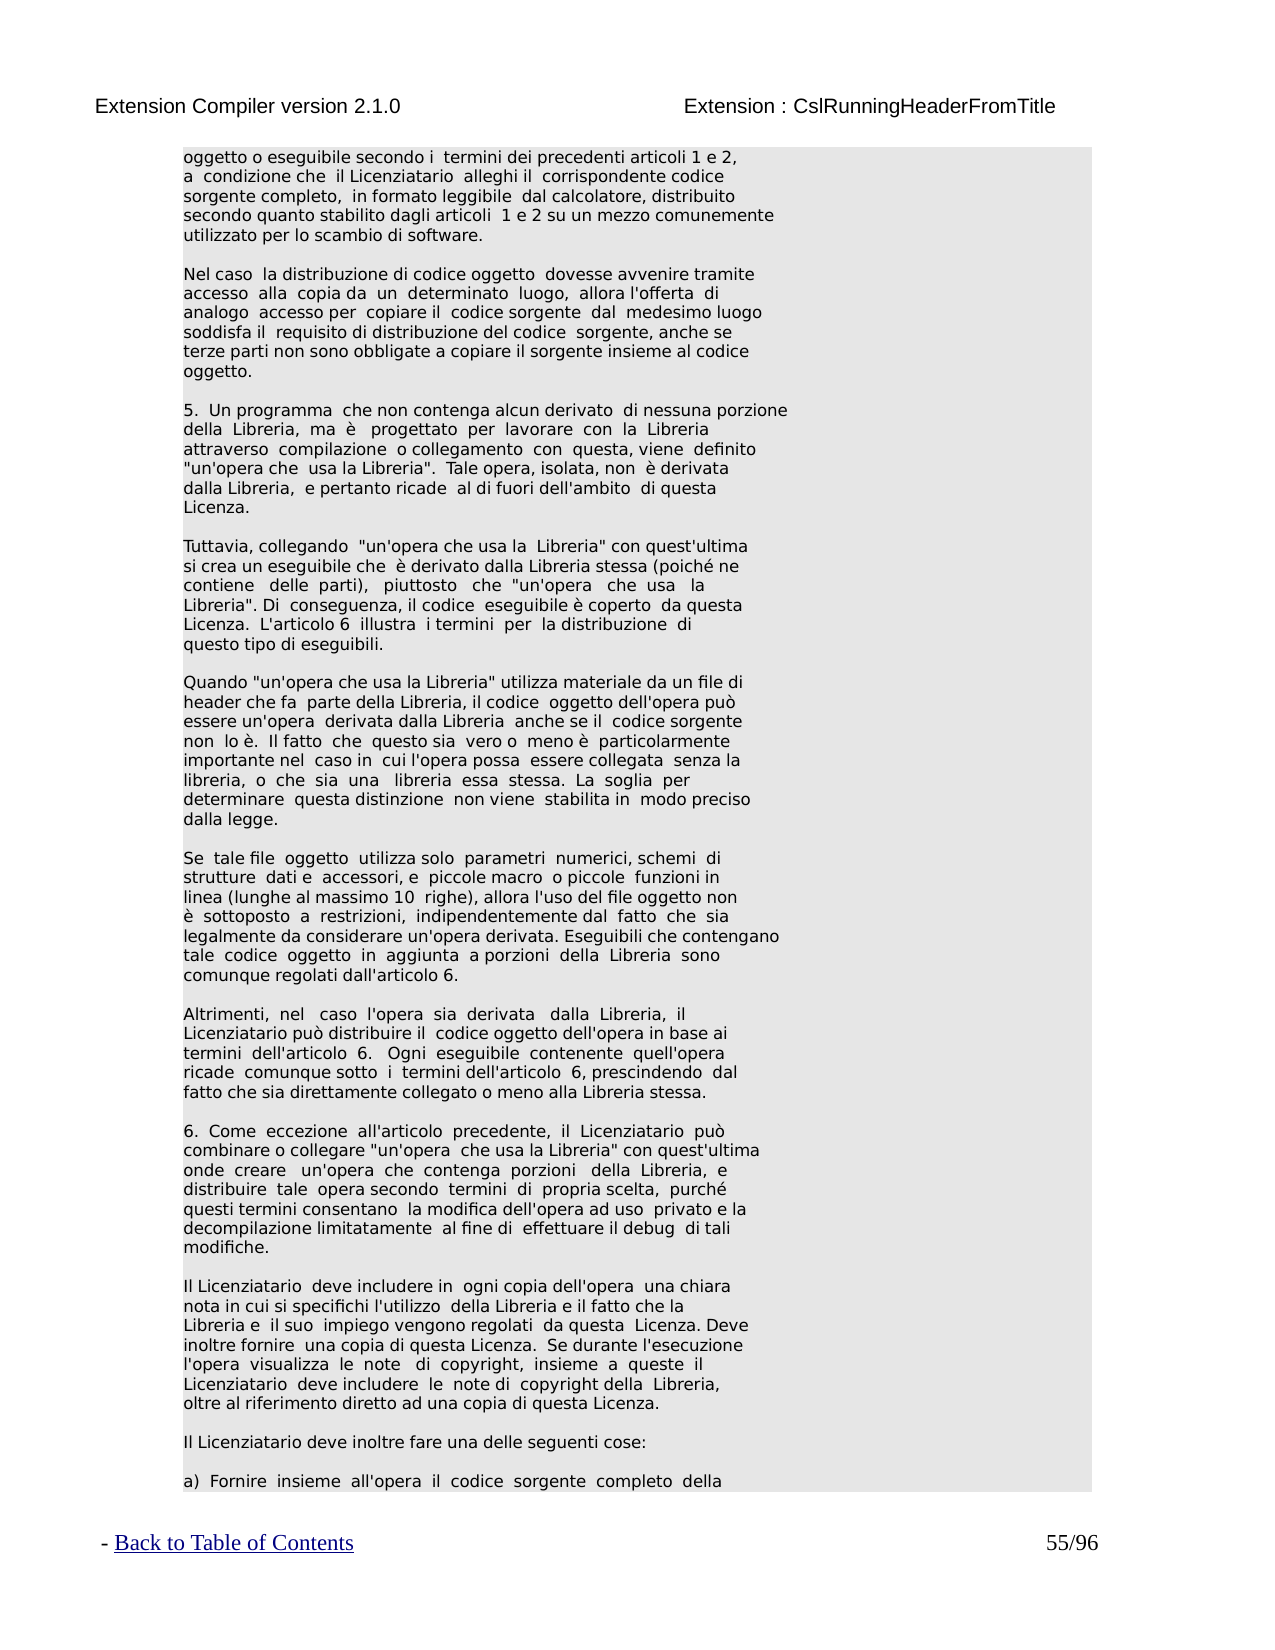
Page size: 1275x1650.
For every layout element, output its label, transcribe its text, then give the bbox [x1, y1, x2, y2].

text onde creare un'opera che contenga porzioni della Libreria, e [183, 1160, 1092, 1180]
text oggetto. [183, 362, 1092, 381]
text secondo quanto stabilito dagli articoli 1 e 2 su un mezzo comunemente [183, 206, 1092, 225]
text attraverso compilazione o collegamento con questa, viene definito [183, 440, 1092, 459]
text importante nel caso in cui l'opera possa essere collegata senza la [183, 751, 1092, 771]
text contiene delle parti), piuttosto che "un'opera che usa la [183, 576, 1092, 596]
text a condizione che il Licenziatario alleghi il corrispondente codice [183, 167, 1092, 186]
text combinare o collegare "un'opera che usa la Libreria" con quest'ultima [183, 1141, 1092, 1160]
text comunque regolati dall'articolo 6. [183, 966, 1092, 985]
text "un'opera che usa la Libreria". Tale opera, isolata, non è derivata [183, 459, 1092, 479]
text è sottoposto a restrizioni, indipendentemente dal fatto che sia [183, 907, 1092, 927]
text distribuire tale opera secondo termini di propria scelta, purché [183, 1180, 1092, 1199]
text 6. Come eccezione all'articolo precedente, il Licenziatario può [183, 1121, 1092, 1141]
text Licenziatario deve includere le note di copyright della Libreria, [183, 1375, 1092, 1394]
text decompilazione limitatamente al fine di effettuare il debug di tali [183, 1219, 1092, 1238]
text fatto che sia direttamente collegato o meno alla Libreria stessa. [183, 1082, 1092, 1102]
text libreria, o che sia una libreria essa stessa. La soglia per [183, 771, 1092, 790]
text essere un'opera derivata dalla Libreria anche se il codice sorgente [183, 712, 1092, 732]
text Nel caso la distribuzione di codice oggetto dovesse avvenire tramite [183, 264, 1092, 284]
text sorgente completo, in formato leggibile dal calcolatore, distribuito [183, 186, 1092, 206]
text soddisfa il requisito di distribuzione del codice sorgente, anche se [183, 323, 1092, 342]
text inoltre fornire una copia di questa Licenza. Se durante l'esecuzione [183, 1336, 1092, 1355]
text Licenziatario può distribuire il codice oggetto dell'opera in base ai [183, 1024, 1092, 1043]
text Il Licenziatario deve inoltre fare una delle seguenti cose: [183, 1433, 1092, 1453]
text nota in cui si specifichi l'utilizzo della Libreria e il fatto che la [183, 1297, 1092, 1316]
text oggetto o eseguibile secondo i termini dei precedenti articoli 1 e 2, [183, 147, 1092, 167]
text ricade comunque sotto i termini dell'articolo 6, prescindendo dal [183, 1063, 1092, 1082]
text strutture dati e accessori, e piccole macro o piccole funzioni in [183, 868, 1092, 888]
text Tuttavia, collegando "un'opera che usa la Libreria" con quest'ultima [183, 537, 1092, 557]
text della Libreria, ma è progettato per lavorare con la Libreria [183, 420, 1092, 440]
text termini dell'articolo 6. Ogni eseguibile contenente quell'opera [183, 1043, 1092, 1063]
text a) Fornire insieme all'opera il codice sorgente completo della [183, 1472, 1092, 1492]
text terze parti non sono obbligate a copiare il sorgente insieme al codice [183, 342, 1092, 362]
text header che fa parte della Libreria, il codice oggetto dell'opera può [183, 693, 1092, 712]
text utilizzato per lo scambio di software. [183, 225, 1092, 245]
text Quando "un'opera che usa la Libreria" utilizza materiale da un file di [183, 673, 1092, 693]
text Altrimenti, nel caso l'opera sia derivata dalla Libreria, il [183, 1004, 1092, 1024]
text tale codice oggetto in aggiunta a porzioni della Libreria sono [183, 946, 1092, 966]
text analogo accesso per copiare il codice sorgente dal medesimo luogo [183, 303, 1092, 323]
text Libreria". Di conseguenza, il codice eseguibile è coperto da questa [183, 596, 1092, 615]
text oltre al riferimento diretto ad una copia di questa Licenza. [183, 1394, 1092, 1414]
text linea (lunghe al massimo 10 righe), allora l'uso del file oggetto non [183, 888, 1092, 907]
text l'opera visualizza le note di copyright, insieme a queste il [183, 1355, 1092, 1375]
text Licenza. [183, 498, 1092, 518]
text non lo è. Il fatto che questo sia vero o meno è particolarmente [183, 732, 1092, 751]
text determinare questa distinzione non viene stabilita in modo preciso [183, 790, 1092, 810]
text Licenza. L'articolo 6 illustra i termini per la distribuzione di [183, 615, 1092, 634]
text Libreria e il suo impiego vengono regolati da questa Licenza. Deve [183, 1316, 1092, 1336]
text Il Licenziatario deve includere in ogni copia dell'opera una chiara [183, 1277, 1092, 1297]
text modifiche. [183, 1238, 1092, 1258]
text Se tale file oggetto utilizza solo parametri numerici, schemi di [183, 849, 1092, 868]
text si crea un eseguibile che è derivato dalla Libreria stessa (poiché ne [183, 557, 1092, 576]
text dalla Libreria, e pertanto ricade al di fuori dell'ambito di questa [183, 479, 1092, 498]
text 5. Un programma che non contenga alcun derivato di nessuna porzione [183, 401, 1092, 420]
text accesso alla copia da un determinato luogo, allora l'offerta di [183, 284, 1092, 303]
text legalmente da considerare un'opera derivata. Eseguibili che contengano [183, 927, 1092, 946]
text questi termini consentano la modifica dell'opera ad uso privato e la [183, 1199, 1092, 1219]
text questo tipo di eseguibili. [183, 634, 1092, 654]
text dalla legge. [183, 810, 1092, 829]
